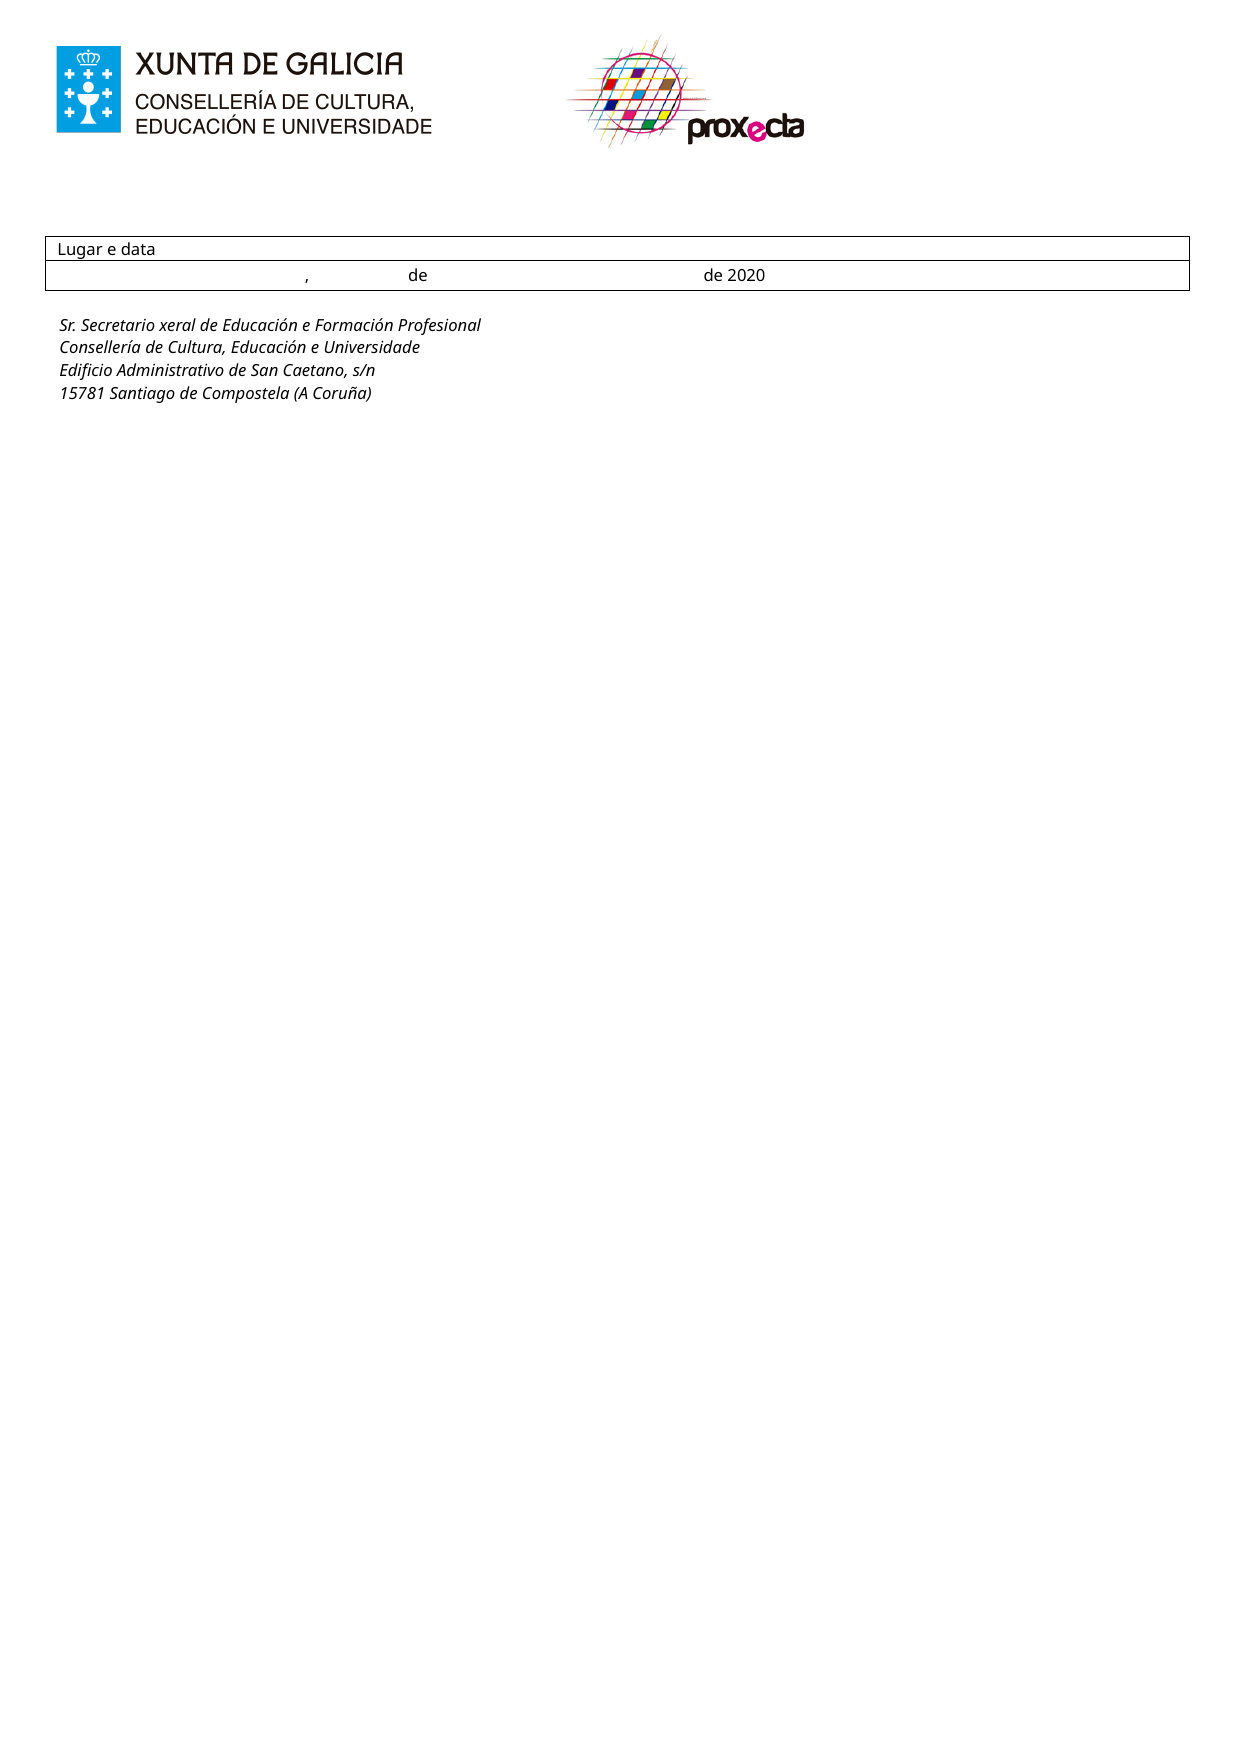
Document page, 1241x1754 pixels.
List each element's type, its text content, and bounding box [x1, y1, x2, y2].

table_cell Lugar e data [46, 237, 1189, 260]
table_cell [331, 261, 397, 289]
picture [84, 70, 93, 78]
text Consellería de Cultura, Educación e Universidade [59, 336, 1181, 359]
table_cell de [397, 261, 441, 289]
table_cell [46, 261, 293, 289]
picture [103, 89, 111, 97]
picture [65, 70, 74, 78]
picture [78, 95, 98, 123]
table_cell de 2020 [692, 261, 900, 289]
picture [65, 89, 74, 98]
text 15781 Santiago de Compostela (A Coruña) [59, 381, 1181, 404]
table_cell [1043, 261, 1189, 289]
table_cell [900, 261, 1043, 289]
picture [103, 108, 111, 117]
picture [84, 82, 93, 92]
picture [65, 108, 74, 117]
table_cell , [293, 261, 331, 289]
table_cell [441, 261, 692, 289]
text Sr. Secretario xeral de Educación e Formación Profesional [59, 313, 1181, 336]
picture [103, 70, 111, 78]
picture [56, 46, 432, 134]
text Edificio Administrativo de San Caetano, s/n [59, 359, 1181, 381]
